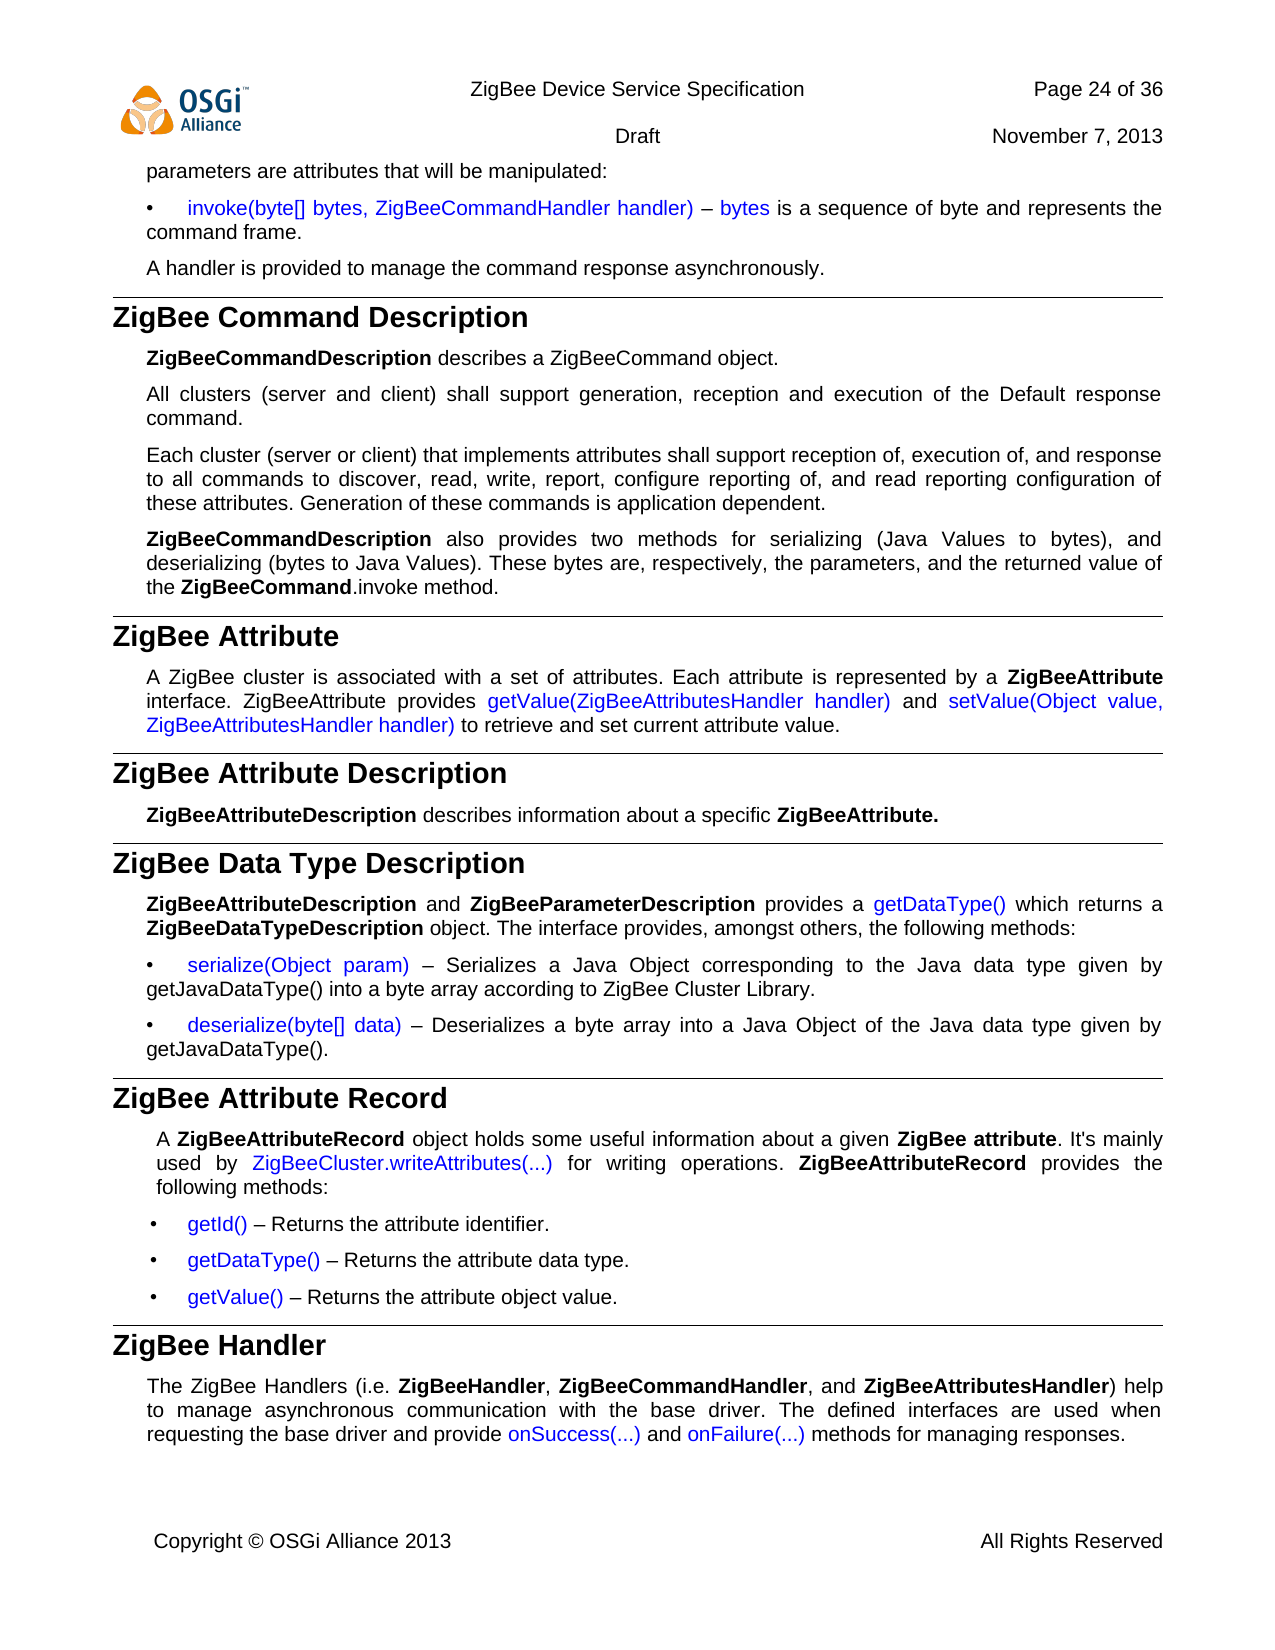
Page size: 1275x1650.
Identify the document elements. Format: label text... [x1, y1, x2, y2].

list deserialize(byte[] data) – Deserializes a byte array into a Java Object of the Java data type given by getJavaDataType(). [146, 1013, 1163, 1061]
subtitle ZigBee Attribute Record [112, 1079, 1163, 1114]
text A ZigBeeAttributeRecord object holds some useful information about a given ZigBee attribute. It's mainly used by ZigBeeCluster.writeAttributes(...) for writing operations. ZigBeeAttributeRecord provides the following methods: [156, 1127, 1163, 1199]
text The ZigBee Handlers (i.e. ZigBeeHandler, ZigBeeCommandHandler, and ZigBeeAttributesHandler) help to manage asynchronous communication with the base driver. The defined interfaces are used when requesting the base driver and provide onSuccess(...) and onFailure(...) methods for managing responses. [147, 1374, 1163, 1446]
subtitle ZigBee Attribute Description [112, 754, 1163, 790]
text A ZigBee cluster is associated with a set of attributes. Each attribute is represented by a ZigBeeAttribute interface. ZigBeeAttribute provides getValue(ZigBeeAttributesHandler handler) and setValue(Object value, ZigBeeAttributesHandler handler) to retrieve and set current attribute value. [146, 665, 1163, 737]
list getValue() – Returns the attribute object value. [150, 1284, 1163, 1308]
list A handler is provided to manage the command response asynchronously. [146, 256, 1163, 280]
text Each cluster (server or client) that implements attributes shall support reception of, execution of, and response to all commands to discover, read, write, report, configure reporting of, and read reporting configuration of these attributes. Generation of these commands is application dependent. [146, 443, 1163, 514]
list getId() – Returns the attribute identifier. [150, 1211, 1163, 1235]
text ZigBeeCommandDescription describes a ZigBeeCommand object. [146, 346, 1163, 370]
list serialize(Object param) – Serializes a Java Object corresponding to the Java data type given by getJavaDataType() into a byte array according to ZigBee Cluster Library. [146, 953, 1163, 1001]
subtitle ZigBee Attribute [112, 617, 1163, 652]
text ZigBeeCommandDescription also provides two methods for serializing (Java Values to bytes), and deserializing (bytes to Java Values). These bytes are, respectively, the parameters, and the returned value of the ZigBeeCommand.invoke method. [146, 527, 1163, 599]
list invoke(byte[] bytes, ZigBeeCommandHandler handler) – bytes is a sequence of byte and represents the command frame. [146, 195, 1163, 243]
subtitle ZigBee Command Description [112, 298, 1163, 333]
text ZigBeeAttributeDescription describes information about a specific ZigBeeAttribute. [146, 802, 1163, 826]
text All clusters (server and client) shall support generation, reception and execution of the Default response command. [146, 382, 1163, 430]
text ZigBeeAttributeDescription and ZigBeeParameterDescription provides a getDataType() which returns a ZigBeeDataTypeDescription object. The interface provides, amongst others, the following methods: [146, 892, 1163, 940]
text parameters are attributes that will be manipulated: [146, 159, 1163, 183]
list getDataType() – Returns the attribute data type. [150, 1248, 1163, 1272]
picture [113, 78, 257, 142]
subtitle ZigBee Handler [112, 1326, 1163, 1362]
subtitle ZigBee Data Type Description [112, 844, 1163, 880]
